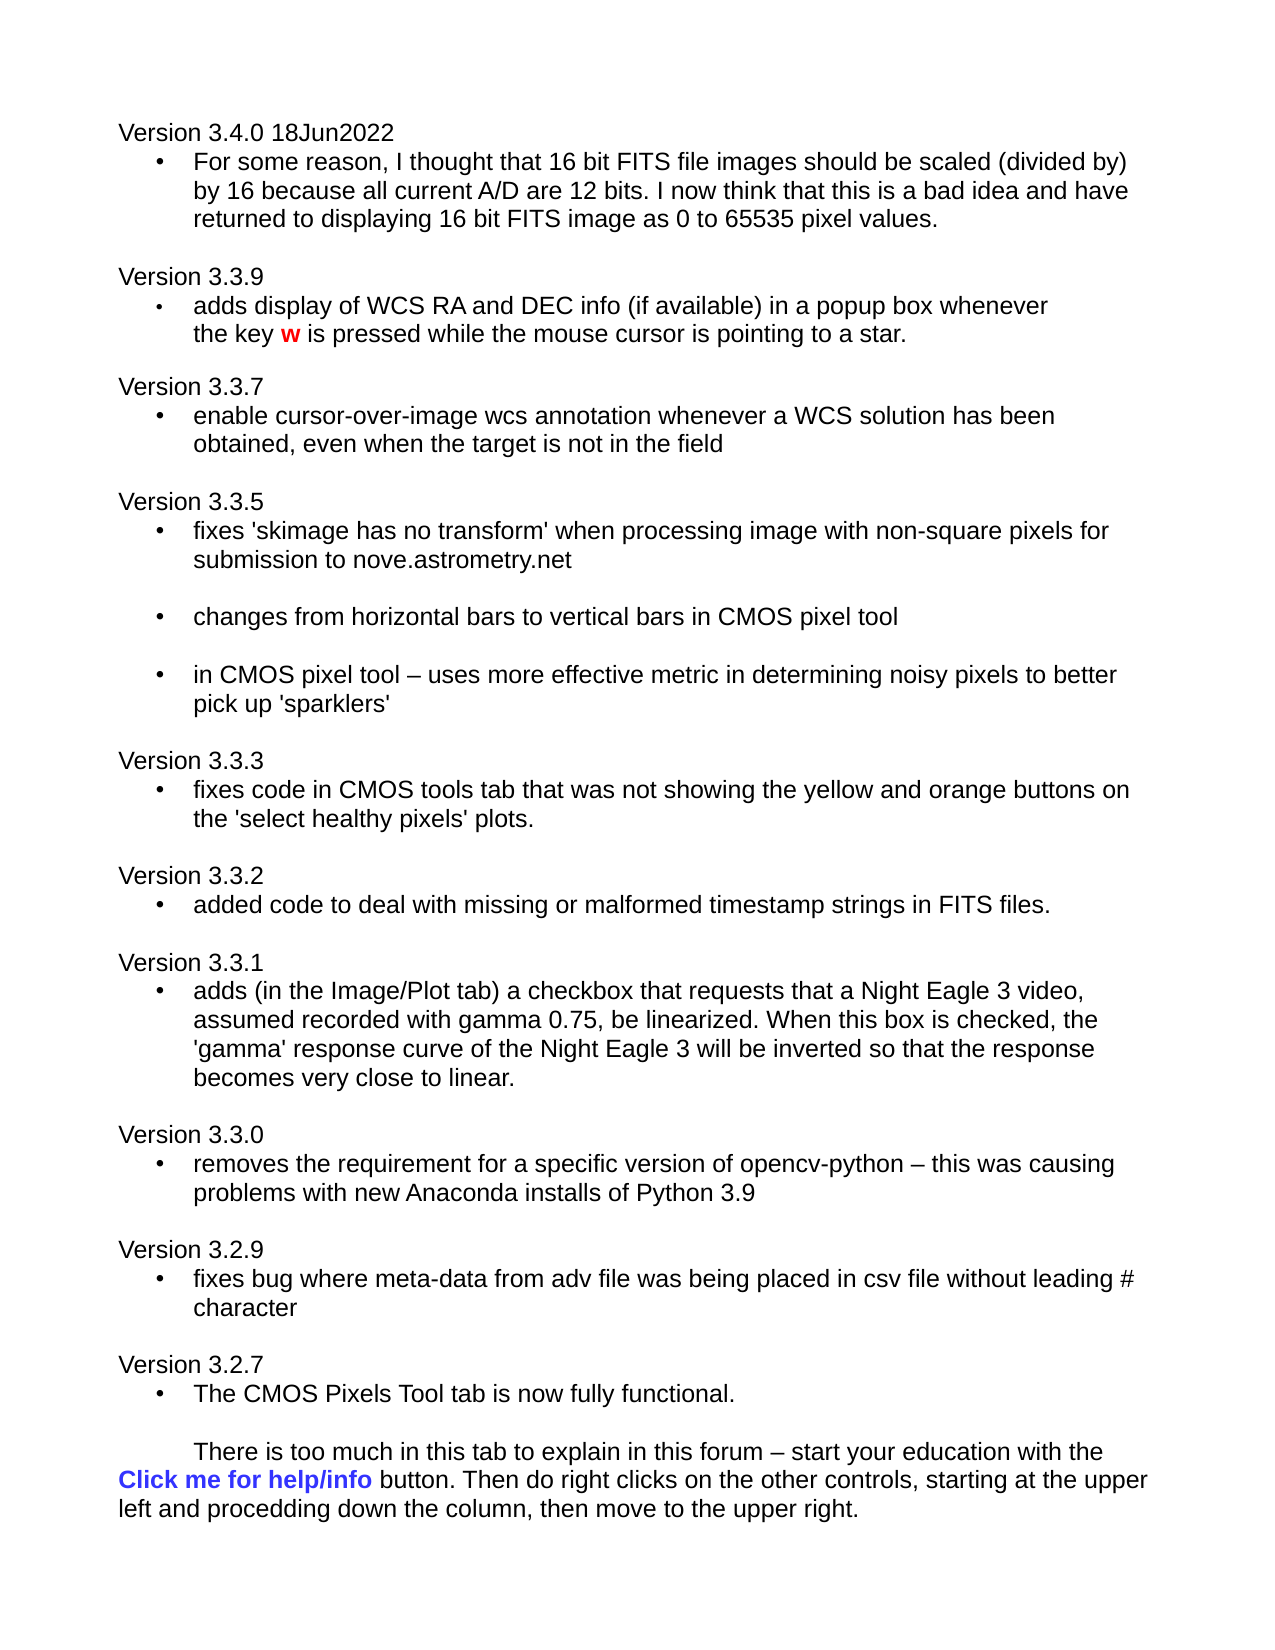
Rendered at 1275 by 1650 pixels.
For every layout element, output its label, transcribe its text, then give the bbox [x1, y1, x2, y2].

list fixes bug where meta-data from adv file was being placed in csv file without leading # character [156, 1264, 1157, 1350]
text Version 3.3.2 [118, 861, 1157, 890]
text Version 3.2.9 [118, 1235, 1157, 1264]
list For some reason, I thought that 16 bit FITS file images should be scaled (divided by) by 16 because all current A/D are 12 bits. I now think that this is a bad idea and have returned to displaying 16 bit FITS image as 0 to 65535 pixel values. [156, 147, 1157, 262]
text Version 3.3.5 [118, 487, 1157, 516]
list adds (in the Image/Plot tab) a checkbox that requests that a Night Eagle 3 video, assumed recorded with gamma 0.75, be linearized. When this box is checked, the 'gamma' response curve of the Night Eagle 3 will be inverted so that the response becomes very close to linear. [156, 976, 1157, 1091]
text Click me for help/info button. Then do right clicks on the other controls, starting at the upper left and procedding down the column, then move to the upper right. [118, 1465, 1157, 1523]
list added code to deal with missing or malformed timestamp strings in FITS files. [156, 890, 1157, 947]
text Version 3.3.3 [118, 746, 1157, 775]
list enable cursor-over-image wcs annotation whenever a WCS solution has been obtained, even when the target is not in the field [156, 401, 1157, 487]
list fixes code in CMOS tools tab that was not showing the yellow and orange buttons on the 'select healthy pixels' plots. [156, 775, 1157, 832]
text Version 3.2.7 [118, 1350, 1157, 1379]
list fixes 'skimage has no transform' when processing image with non-square pixels for submission to nove.astrometry.net [156, 516, 1157, 602]
text Version 3.3.1 [118, 947, 1157, 976]
list The CMOS Pixels Tool tab is now fully functional. There is too much in this tab to explain in this forum – start your education with the [156, 1379, 1157, 1465]
text Version 3.4.0 18Jun2022 [118, 118, 1157, 147]
list in CMOS pixel tool – uses more effective metric in determining noisy pixels to better pick up 'sparklers' [156, 660, 1157, 746]
list changes from horizontal bars to vertical bars in CMOS pixel tool [156, 602, 1157, 660]
list adds display of WCS RA and DEC info (if available) in a popup box whenever the key w is pressed while the mouse cursor is pointing to a star. [156, 291, 1157, 372]
text Version 3.3.7 [118, 372, 1157, 401]
text Version 3.3.9 [118, 262, 1157, 291]
list removes the requirement for a specific version of opencv-python – this was causing problems with new Anaconda installs of Python 3.9 [156, 1149, 1157, 1235]
text Version 3.3.0 [118, 1120, 1157, 1149]
